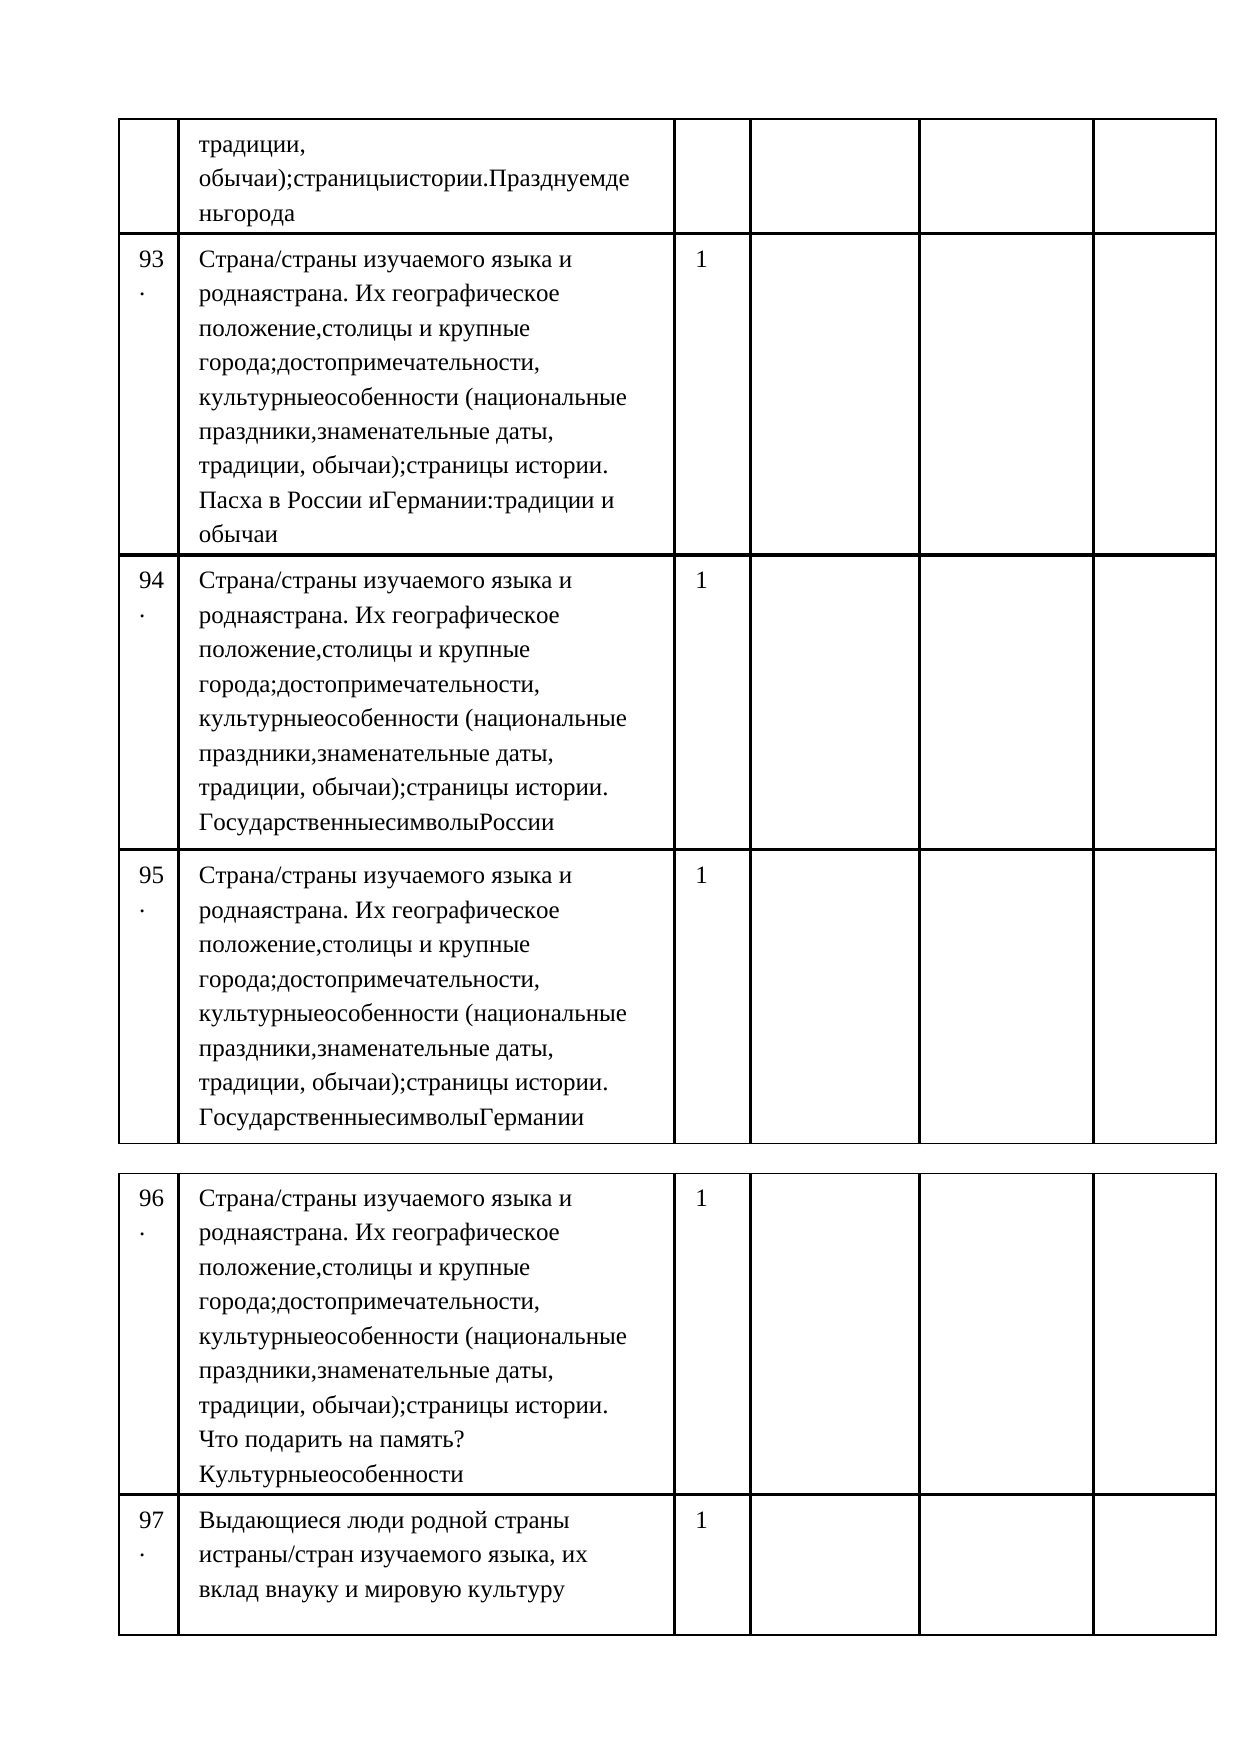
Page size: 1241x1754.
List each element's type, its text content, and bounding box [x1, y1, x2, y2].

table_cell 93. [120, 235, 177, 553]
table_cell [921, 851, 1092, 1143]
table_cell [752, 557, 918, 848]
table_cell Страна/страны изучаемого языка и роднаястрана. Их географическое положение,столицы и крупные города;достопримечательности, культурныеособенности (национальные праздники,знаменательные даты, традиции, обычаи);страницы истории. ГосударственныесимволыРоссии [180, 557, 673, 848]
table_cell 1 [676, 851, 749, 1143]
table_header [1095, 1174, 1215, 1493]
table_cell Страна/страны изучаемого языка и роднаястрана. Их географическое положение,столицы и крупные города;достопримечательности, культурныеособенности (национальные праздники,знаменательные даты, традиции, обычаи);страницы истории. Пасха в России иГермании:традиции и обычаи [180, 235, 673, 553]
table_cell Страна/страны изучаемого языка и роднаястрана. Их географическое положение,столицы и крупные города;достопримечательности, культурныеособенности (национальные праздники,знаменательные даты, традиции, обычаи);страницы истории. ГосударственныесимволыГермании [180, 851, 673, 1143]
table_cell Выдающиеся люди родной страны истраны/стран изучаемого языка, их вклад внауку и мировую культуру [180, 1496, 673, 1634]
table_cell 1 [676, 557, 749, 848]
table_cell [1095, 851, 1215, 1143]
table_header 96. [120, 1174, 177, 1493]
table_cell [752, 235, 918, 553]
table_cell [1095, 1496, 1215, 1634]
table_cell [120, 120, 177, 232]
table_cell [921, 235, 1092, 553]
table_cell [752, 1496, 918, 1634]
table_header 1 [676, 1174, 749, 1493]
table_cell [1095, 557, 1215, 848]
table_header Страна/страны изучаемого языка и роднаястрана. Их географическое положение,столицы и крупные города;достопримечательности, культурныеособенности (национальные праздники,знаменательные даты, традиции, обычаи);страницы истории. Что подарить на память?Культурныеособенности [180, 1174, 673, 1493]
table_cell 94. [120, 557, 177, 848]
table_cell [921, 120, 1092, 232]
table_cell 1 [676, 235, 749, 553]
table_cell [1095, 235, 1215, 553]
table_cell [1095, 120, 1215, 232]
table_cell 1 [676, 1496, 749, 1634]
table_cell [921, 557, 1092, 848]
table_cell [921, 1496, 1092, 1634]
table_header [752, 1174, 918, 1493]
table_cell [752, 120, 918, 232]
table_cell 95. [120, 851, 177, 1143]
table_header [921, 1174, 1092, 1493]
table_cell традиции, обычаи);страницыистории.Празднуемденьгорода [180, 120, 673, 232]
table_cell [752, 851, 918, 1143]
table_cell [676, 120, 749, 232]
table_cell 97. [120, 1496, 177, 1634]
